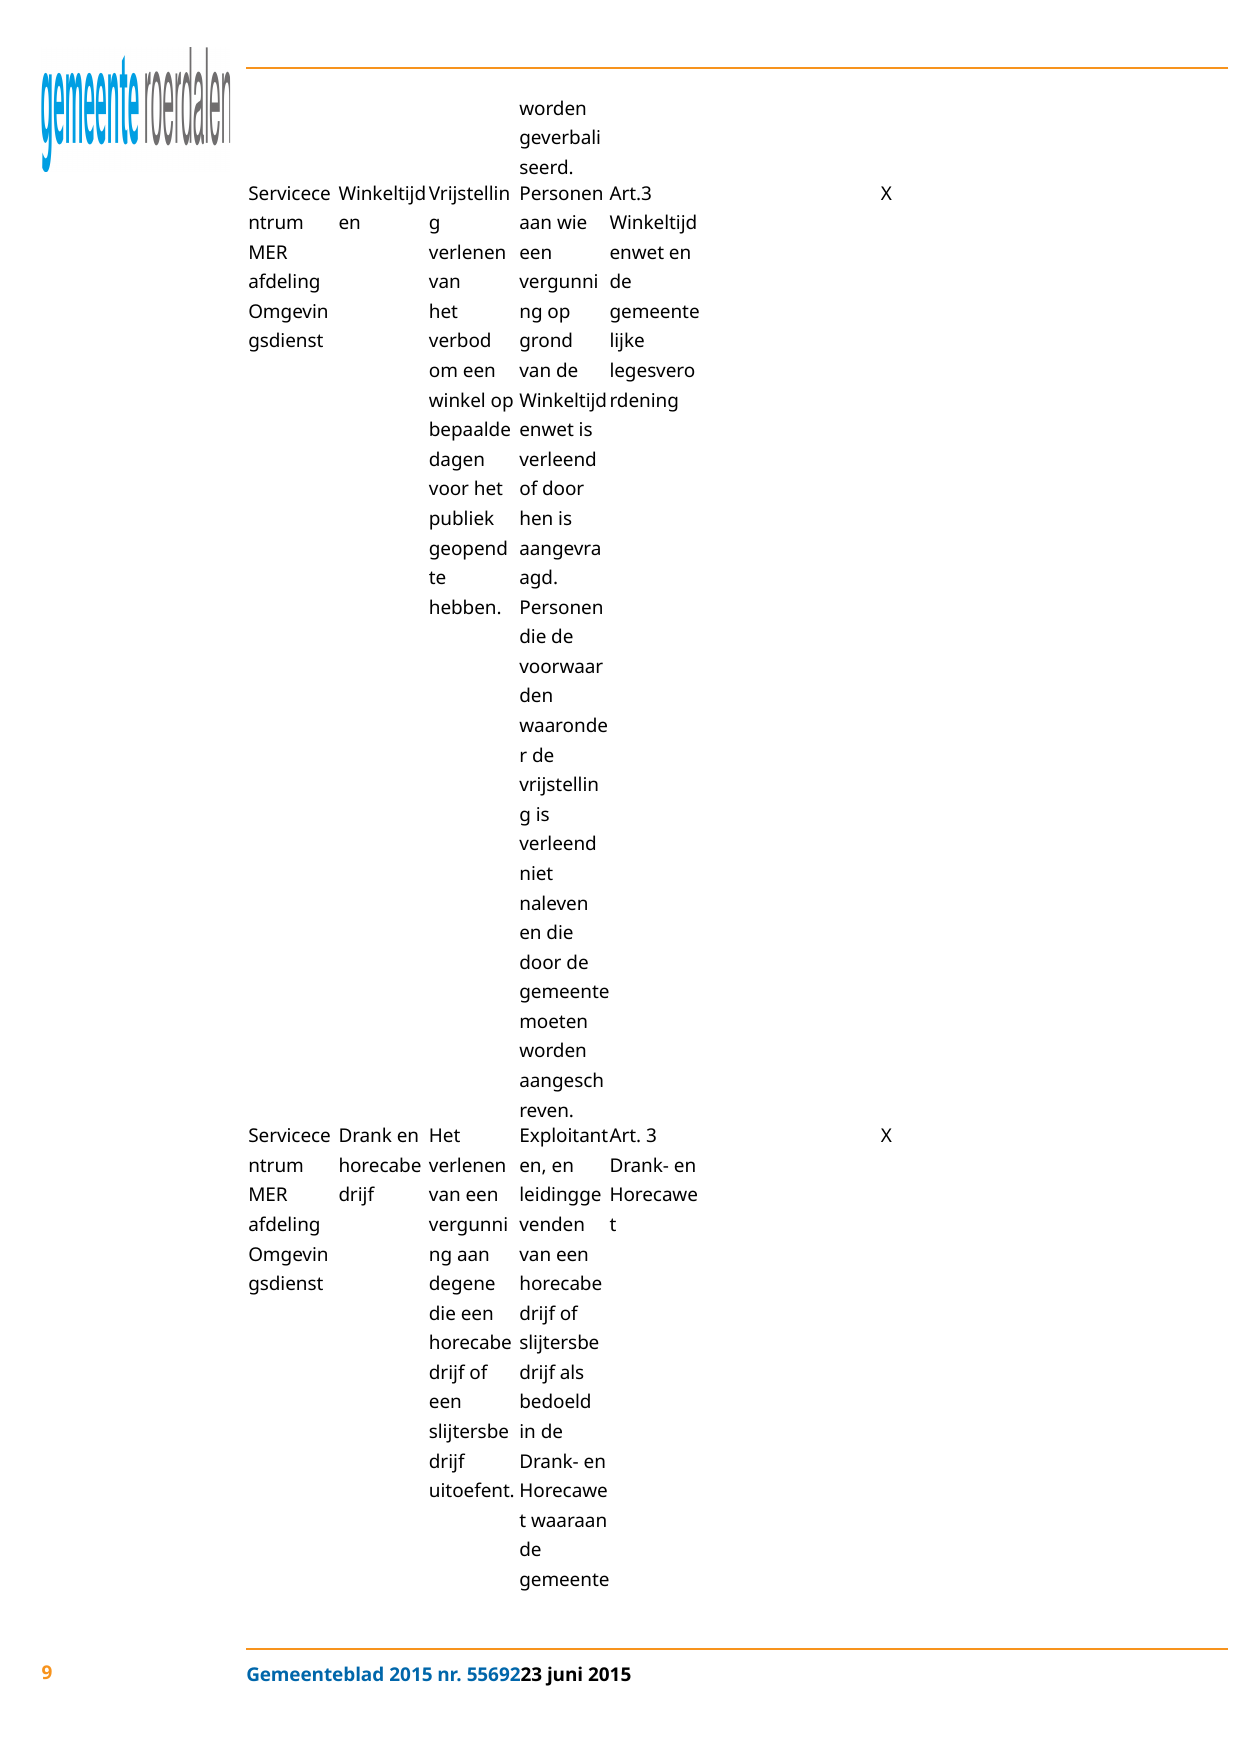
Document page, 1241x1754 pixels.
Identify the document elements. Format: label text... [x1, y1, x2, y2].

table_cell worden geverbaliseerd. [519, 95, 609, 180]
table_cell [881, 95, 971, 180]
table_cell Servicecentrum MER afdeling Omgevingsdienst [248, 180, 338, 1122]
table_cell [338, 95, 429, 180]
table_cell [429, 95, 519, 180]
table_cell [1061, 180, 1152, 1122]
table_cell [971, 180, 1061, 1122]
table_cell X [881, 180, 971, 1122]
picture [41, 47, 231, 172]
table_cell Het verlenen van een vergunning aan degene die een horecabedrijf of een slijtersbedrijf uitoefent. [429, 1123, 519, 1592]
table_cell Winkeltijden [338, 180, 429, 1122]
table_cell [790, 180, 881, 1122]
table_cell [700, 180, 790, 1122]
table_cell Exploitanten, en leidinggevenden van een horecabedrijf of slijtersbedrijf als bedoeld in de Drank- en Horecawet waaraan de gemeente [519, 1123, 609, 1592]
table_cell [971, 95, 1061, 180]
table_cell [1061, 1123, 1152, 1592]
table_cell [700, 95, 790, 180]
table_cell [700, 1123, 790, 1592]
table_cell [971, 1123, 1061, 1592]
table_cell Servicecentrum MER afdeling Omgevingsdienst [248, 1123, 338, 1592]
picture [41, 134, 48, 172]
table_cell [790, 1123, 881, 1592]
table_cell [790, 95, 881, 180]
table_cell Personen aan wie een vergunning op grond van de Winkeltijdenwet is verleend of door hen is aangevraagd. Personen die de voorwaarden waaronder de vrijstelling is verleend niet naleven en die door de gemeente moeten worden aangeschreven. [519, 180, 609, 1122]
table_cell Art. 3 Drank- en Horecawet [609, 1123, 700, 1592]
table_cell Drank en horecabedrijf [338, 1123, 429, 1592]
table_cell X [881, 1123, 971, 1592]
table_cell [248, 95, 338, 180]
table_cell Vrijstelling verlenen van het verbod om een winkel op bepaalde dagen voor het publiek geopend te hebben. [429, 180, 519, 1122]
table_cell [609, 95, 700, 180]
table_cell Art.3 Winkeltijdenwet en de gemeentelijke legesverordening [609, 180, 700, 1122]
table_cell [1061, 95, 1152, 180]
